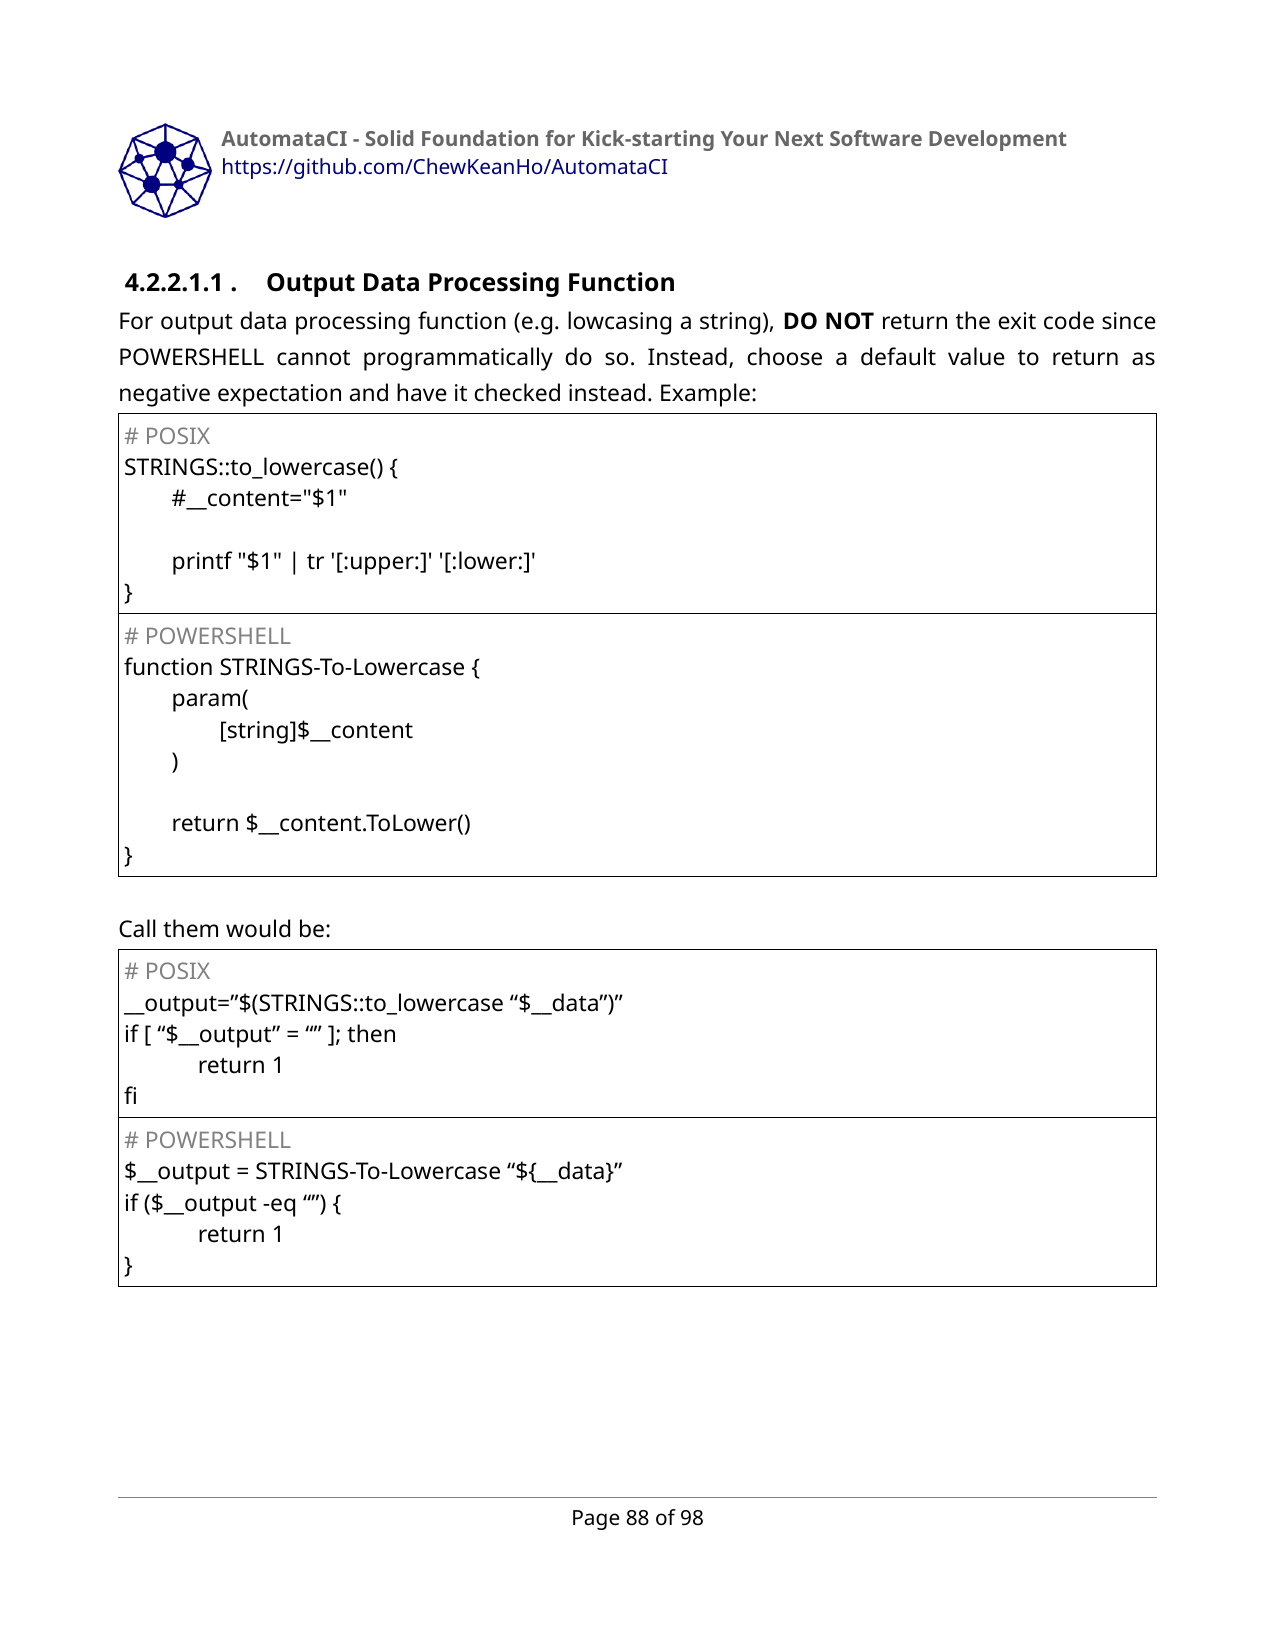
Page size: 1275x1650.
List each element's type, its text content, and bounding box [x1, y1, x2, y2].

table_cell # POWERSHELL $__output = STRINGS-To-Lowercase “${__data}” if ($__output -eq “”) { return 1 } [119, 1118, 1156, 1286]
table_header # POSIX STRINGS::to_lowercase() { #__content="$1" printf "$1" | tr '[:upper:]' '[:lower:]' } [119, 414, 1156, 613]
table_cell # POWERSHELL function STRINGS-To-Lowercase { param( [string]$__content ) return $__content.ToLower() } [119, 614, 1156, 876]
text For output data processing function (e.g. lowcasing a string), DO NOT return the exit code since POWERSHELL cannot programmatically do so. Instead, choose a default value to return as negative expectation and have it checked instead. Example: [118, 305, 1157, 408]
table_header # POSIX __output=”$(STRINGS::to_lowercase “$__data”)” if [ “$__output” = “” ]; then return 1 fi [119, 950, 1156, 1117]
subtitle Output Data Processing Function [118, 265, 1157, 299]
picture [118, 123, 212, 218]
text Call them would be: [118, 913, 1157, 944]
